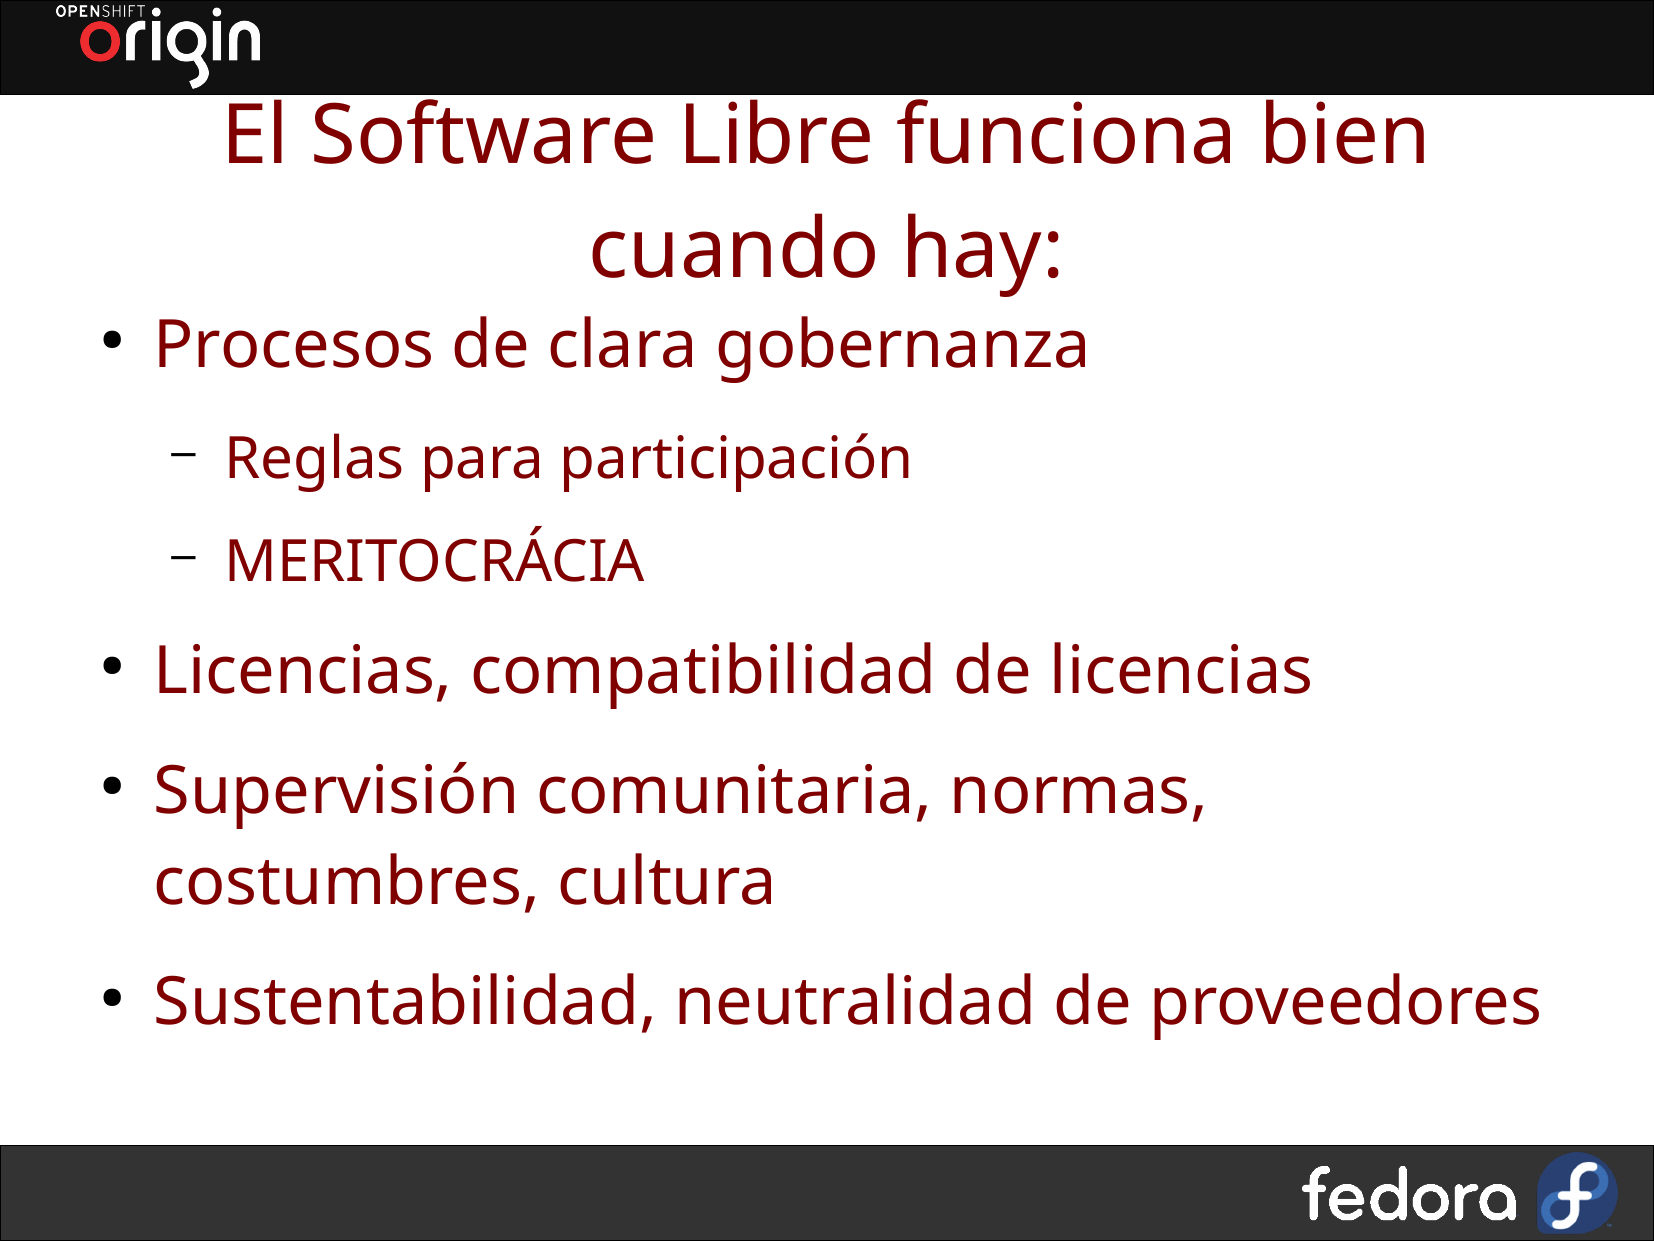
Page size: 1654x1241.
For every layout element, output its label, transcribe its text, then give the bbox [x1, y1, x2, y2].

list Procesos de clara gobernanza Reglas para participación MERITOCRÁCIA Licencias, compatibilidad de licencias Supervisión comunitaria, normas, costumbres, cultura Sustentabilidad, neutralidad de proveedores [82, 296, 1571, 1099]
picture [56, 5, 260, 89]
picture [1299, 1151, 1619, 1235]
title El Software Libre funciona bien cuando hay: [82, 84, 1571, 292]
